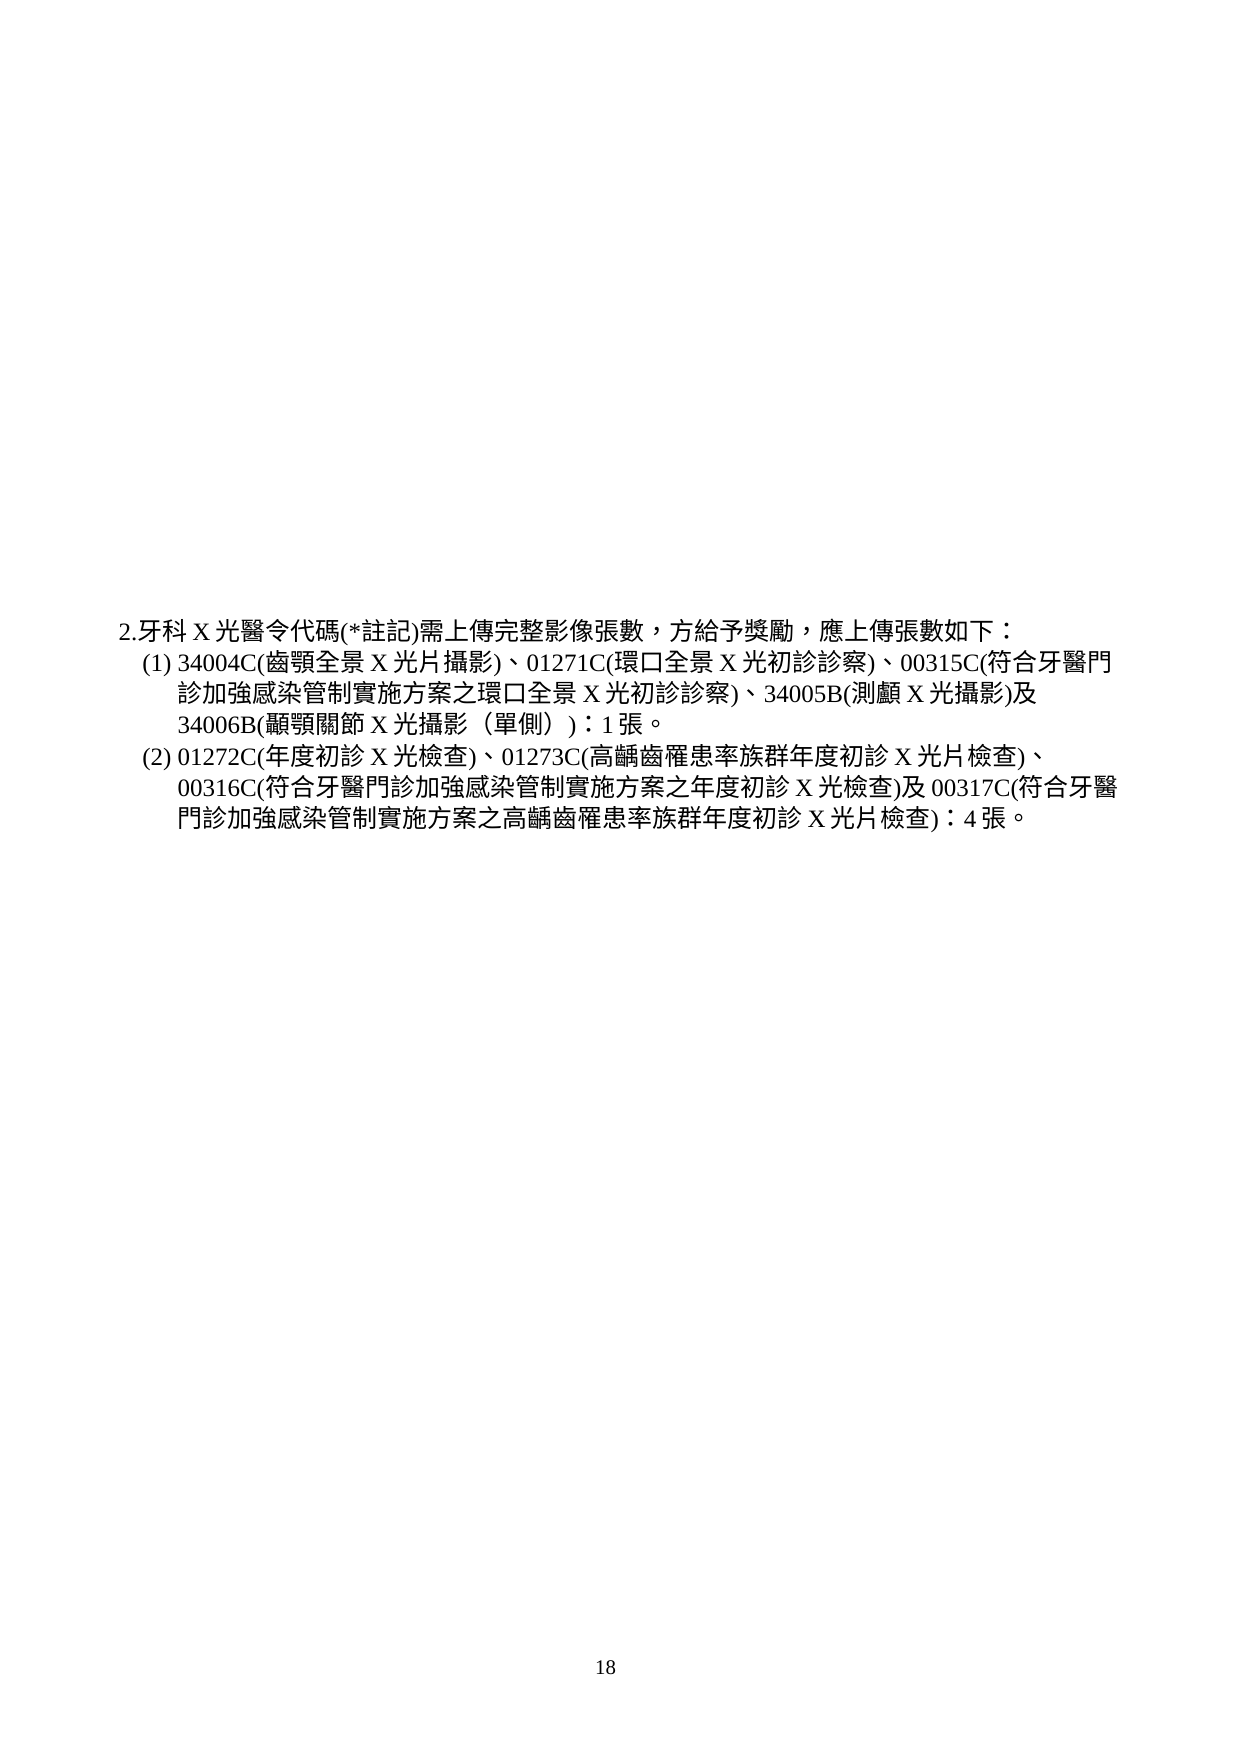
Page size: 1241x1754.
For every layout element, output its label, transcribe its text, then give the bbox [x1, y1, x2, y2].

text (2) 01272C(年度初診X光檢查)、01273C(高齲齒罹患率族群年度初診X光片檢查)、00316C(符合牙醫門診加強感染管制實施方案之年度初診X光檢查)及00317C(符合牙醫門診加強感染管制實施方案之高齲齒罹患率族群年度初診X光片檢查)：4張。 [142, 740, 1122, 834]
text 2.牙科X光醫令代碼(*註記)需上傳完整影像張數，方給予獎勵，應上傳張數如下： [118, 615, 1122, 646]
text (1) 34004C(齒顎全景X光片攝影)、01271C(環口全景X光初診診察)、00315C(符合牙醫門診加強感染管制實施方案之環口全景X光初診診察)、34005B(測顱X光攝影)及34006B(顳顎關節X光攝影（單側）)：1張。 [142, 646, 1122, 740]
